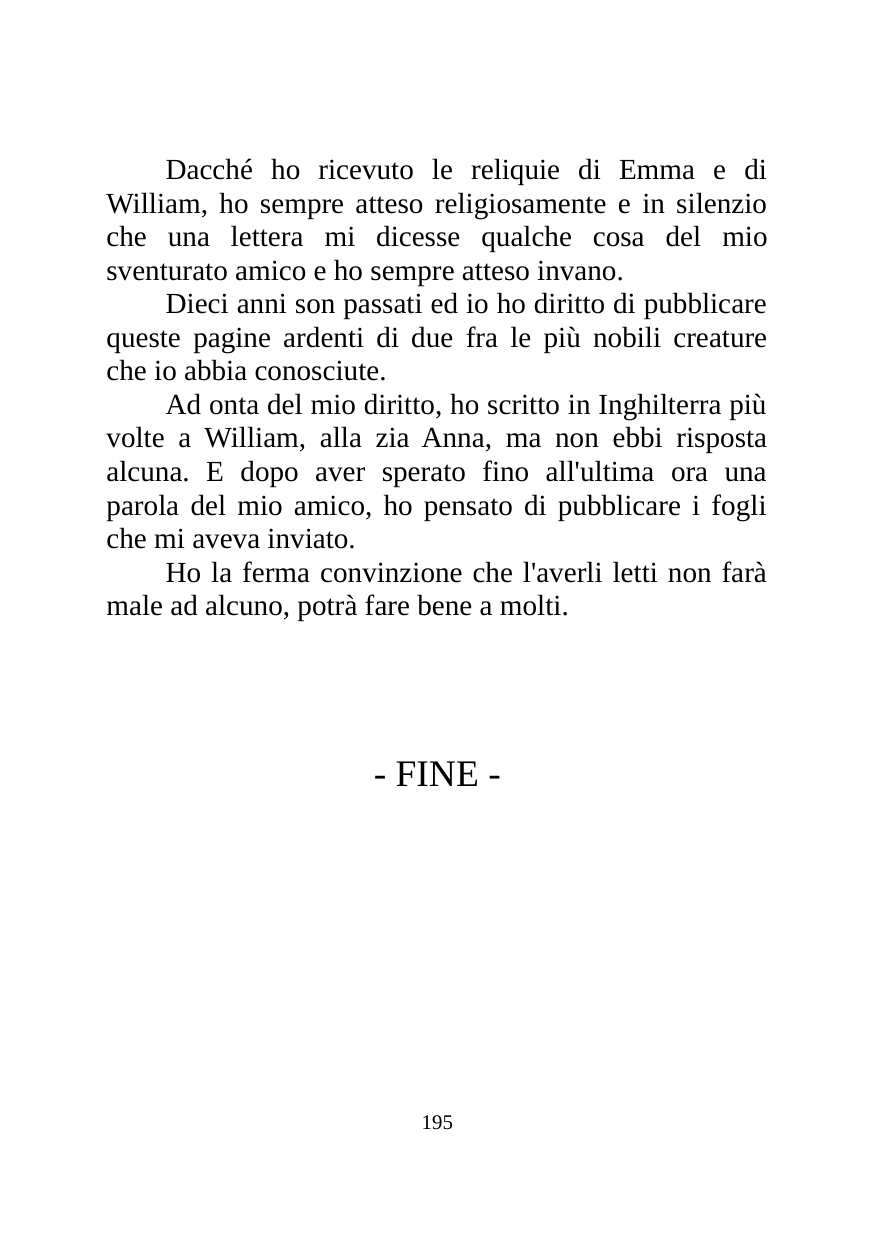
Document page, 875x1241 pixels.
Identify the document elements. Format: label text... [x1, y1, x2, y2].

text Dacché ho ricevuto le reliquie di Emma e di William, ho sempre atteso religiosamente e in silenzio che una lettera mi dicesse qualche cosa del mio sventurato amico e ho sempre atteso invano. [106, 152, 768, 286]
text Ho la ferma convinzione che l'averli letti non farà male ad alcuno, potrà fare bene a molti. [106, 555, 768, 622]
text - FINE - [106, 752, 768, 795]
text Ad onta del mio diritto, ho scritto in Inghilterra più volte a William, alla zia Anna, ma non ebbi risposta alcuna. E dopo aver sperato fino all'ultima ora una parola del mio amico, ho pensato di pubblicare i fogli che mi aveva inviato. [106, 387, 768, 555]
text Dieci anni son passati ed io ho diritto di pubblicare queste pagine ardenti di due fra le più nobili creature che io abbia conosciute. [106, 286, 768, 387]
